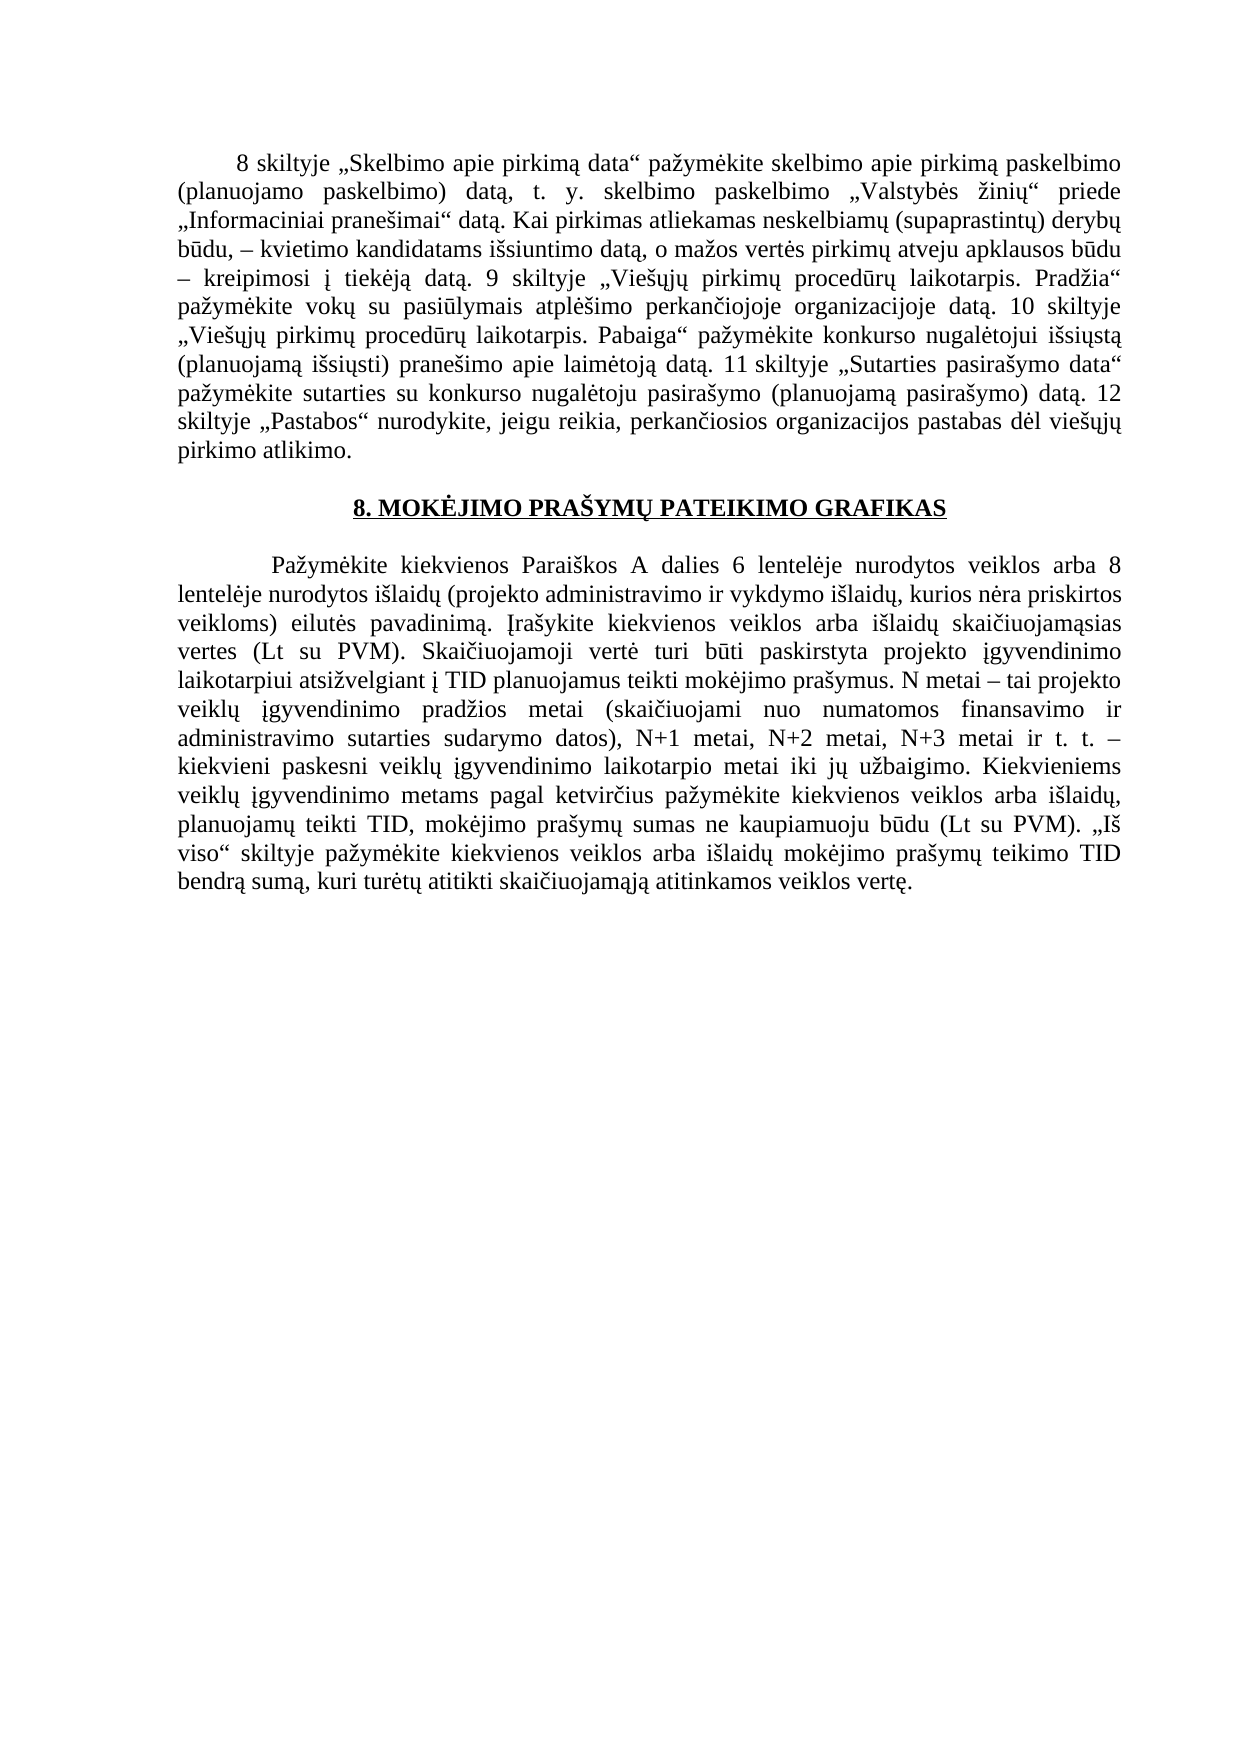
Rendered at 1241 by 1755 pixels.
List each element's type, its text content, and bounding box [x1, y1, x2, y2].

text 8. MOKĖJIMO PRAŠYMŲ PATEIKIMO GRAFIKAS [177, 493, 1122, 521]
text Pažymėkite kiekvienos Paraiškos A dalies 6 lentelėje nurodytos veiklos arba 8 lentelėje nurodytos išlaidų (projekto administravimo ir vykdymo išlaidų, kurios nėra priskirtos veikloms) eilutės pavadinimą. Įrašykite kiekvienos veiklos arba išlaidų skaičiuojamąsias vertes (Lt su PVM). Skaičiuojamoji vertė turi būti paskirstyta projekto įgyvendinimo laikotarpiui atsižvelgiant į TID planuojamus teikti mokėjimo prašymus. N metai – tai projekto veiklų įgyvendinimo pradžios metai (skaičiuojami nuo numatomos finansavimo ir administravimo sutarties sudarymo datos), N+1 metai, N+2 metai, N+3 metai ir t. t. – kiekvieni paskesni veiklų įgyvendinimo laikotarpio metai iki jų užbaigimo. Kiekvieniems veiklų įgyvendinimo metams pagal ketvirčius pažymėkite kiekvienos veiklos arba išlaidų, planuojamų teikti TID, mokėjimo prašymų sumas ne kaupiamuoju būdu (Lt su PVM). „Iš viso“ skiltyje pažymėkite kiekvienos veiklos arba išlaidų mokėjimo prašymų teikimo TID bendrą sumą, kuri turėtų atitikti skaičiuojamąją atitinkamos veiklos vertę. [177, 550, 1122, 895]
text 8 skiltyje „Skelbimo apie pirkimą data“ pažymėkite skelbimo apie pirkimą paskelbimo (planuojamo paskelbimo) datą, t. y. skelbimo paskelbimo „Valstybės žinių“ priede „Informaciniai pranešimai“ datą. Kai pirkimas atliekamas neskelbiamų (supaprastintų) derybų būdu, – kvietimo kandidatams išsiuntimo datą, o mažos vertės pirkimų atveju apklausos būdu – kreipimosi į tiekėją datą. 9 skiltyje „Viešųjų pirkimų procedūrų laikotarpis. Pradžia“ pažymėkite vokų su pasiūlymais atplėšimo perkančiojoje organizacijoje datą. 10 skiltyje „Viešųjų pirkimų procedūrų laikotarpis. Pabaiga“ pažymėkite konkurso nugalėtojui išsiųstą (planuojamą išsiųsti) pranešimo apie laimėtoją datą. 11 skiltyje „Sutarties pasirašymo data“ pažymėkite sutarties su konkurso nugalėtoju pasirašymo (planuojamą pasirašymo) datą. 12 skiltyje „Pastabos“ nurodykite, jeigu reikia, perkančiosios organizacijos pastabas dėl viešųjų pirkimo atlikimo. [177, 148, 1122, 464]
